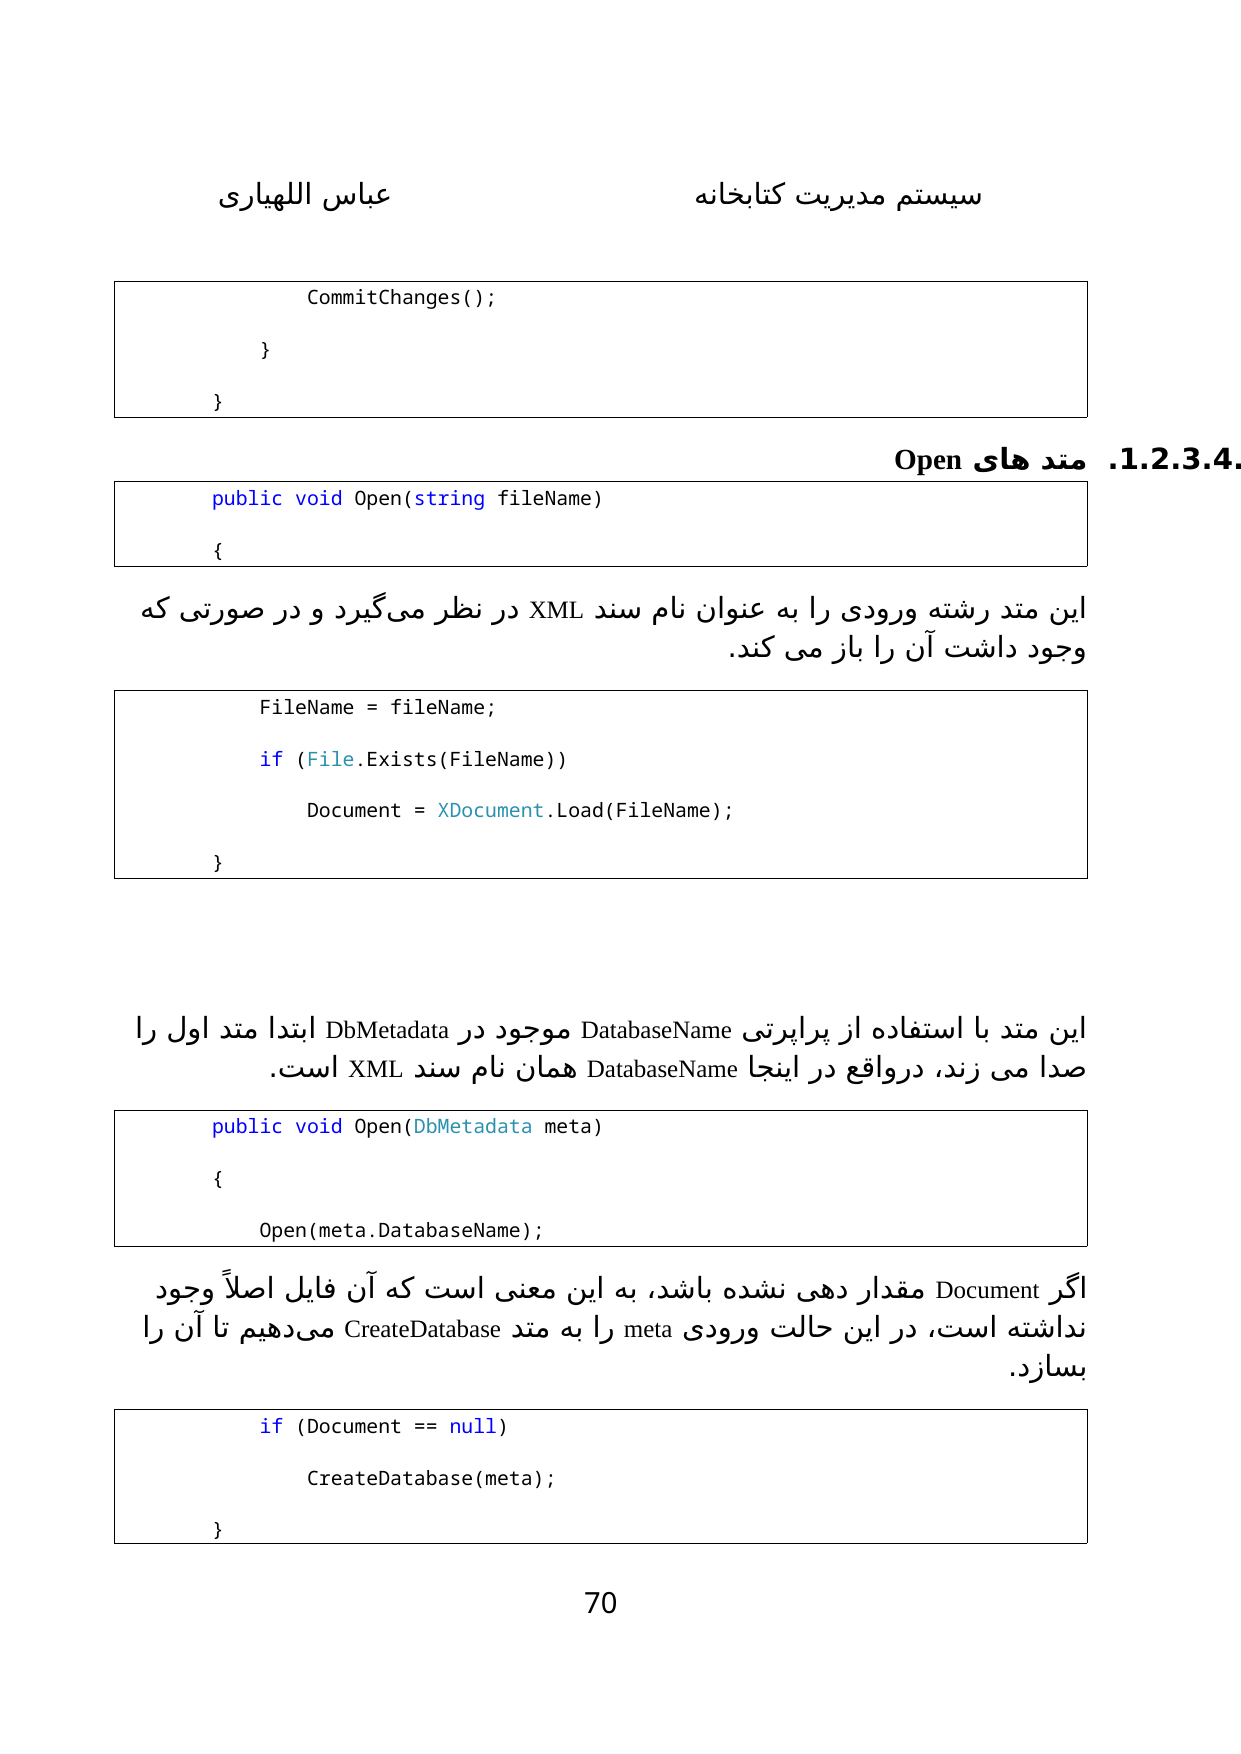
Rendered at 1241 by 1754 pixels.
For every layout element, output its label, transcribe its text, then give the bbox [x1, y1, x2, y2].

text { [115, 533, 1087, 566]
text این متد با استفاده از پراپرتی DatabaseName موجود در DbMetadata ابتدا متد اول را صدا می زند، در‌واقع در اینجا DatabaseName همان نام سند XML است. [114, 1011, 1087, 1084]
text این متد رشته ورودی را به عنوان نام سند XML در نظر می‌گیرد و در صورتی که وجود داشت آن را باز می کند. [114, 591, 1087, 664]
text { [115, 1161, 1087, 1192]
text if (File.Exists(FileName)) [115, 742, 1087, 772]
text } [115, 332, 1087, 362]
text اگر Document مقدار دهی نشده باشد، به این معنی است که آن فایل اصلاً وجود نداشته است، در این حالت ورودی meta را به متد CreateDatabase می‌دهیم تا آن را بسازد. [114, 1271, 1087, 1383]
text CommitChanges(); [115, 282, 1087, 311]
text Document = XDocument.Load(FileName); [115, 793, 1087, 823]
subtitle متد های Open [114, 442, 1087, 476]
text Open(meta.DatabaseName); [115, 1213, 1087, 1246]
text } [115, 845, 1087, 878]
text CreateDatabase(meta); [115, 1461, 1087, 1491]
text public void Open(string fileName) [115, 482, 1087, 511]
text } [115, 1512, 1087, 1543]
text if (Document == null) [115, 1410, 1087, 1439]
text FileName = fileName; [115, 691, 1087, 720]
text } [115, 384, 1087, 417]
text public void Open(DbMetadata meta) [115, 1111, 1087, 1140]
